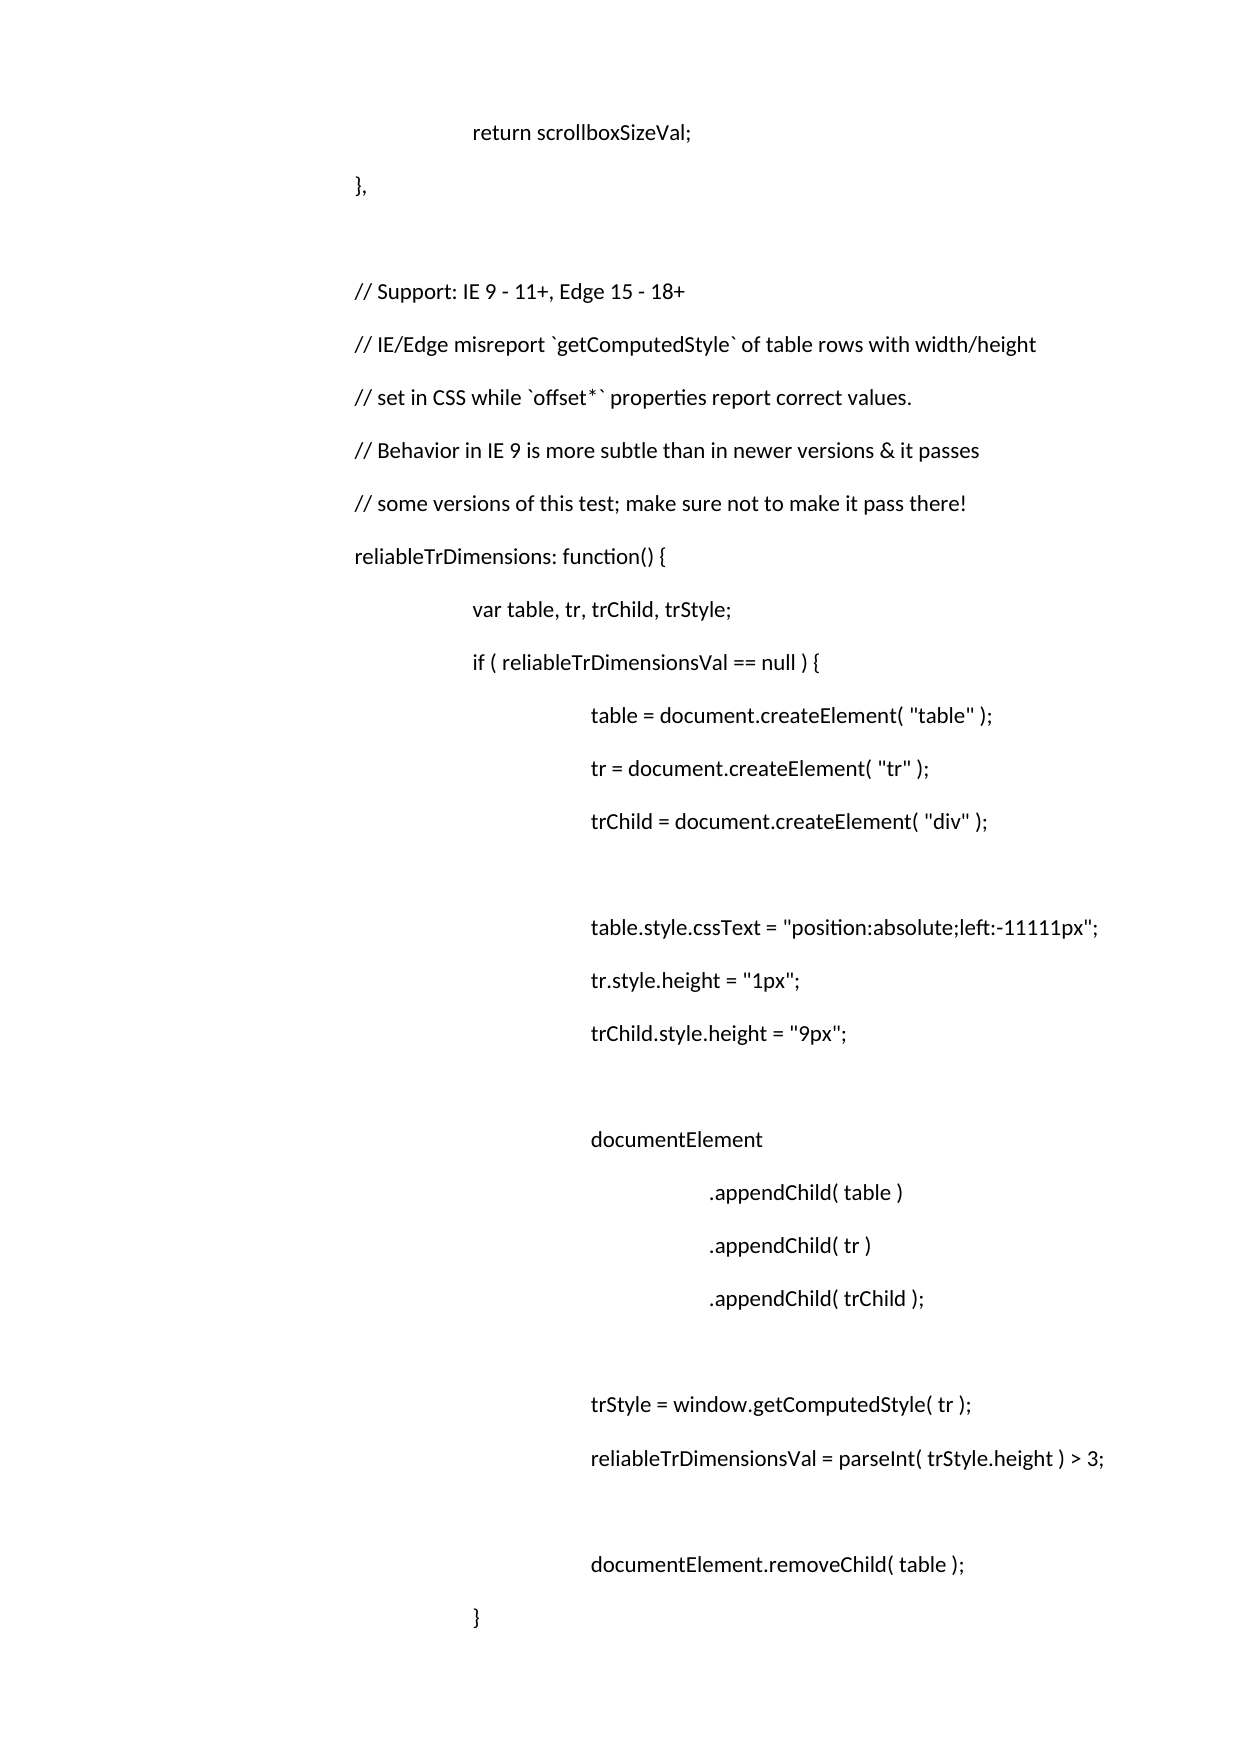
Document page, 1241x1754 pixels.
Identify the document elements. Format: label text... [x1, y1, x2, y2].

text trStyle = window.getComputedStyle( tr ); [118, 1391, 1122, 1419]
text .appendChild( trChild ); [118, 1284, 1122, 1313]
text // IE/Edge misreport `getComputedStyle` of table rows with width/height [118, 330, 1122, 358]
text // Behavior in IE 9 is more subtle than in newer versions & it passes [118, 436, 1122, 464]
text tr.style.height = "1px"; [118, 966, 1122, 994]
text reliableTrDimensions: function() { [118, 542, 1122, 570]
text .appendChild( table ) [118, 1178, 1122, 1207]
text // Support: IE 9 - 11+, Edge 15 - 18+ [118, 277, 1122, 305]
text .appendChild( tr ) [118, 1232, 1122, 1259]
text trChild.style.height = "9px"; [118, 1019, 1122, 1047]
text trChild = document.createElement( "div" ); [118, 807, 1122, 835]
text return scrollboxSizeVal; [118, 118, 1122, 146]
text table = document.createElement( "table" ); [118, 701, 1122, 729]
text tr = document.createElement( "tr" ); [118, 754, 1122, 782]
text if ( reliableTrDimensionsVal == null ) { [118, 648, 1122, 676]
text table.style.cssText = "position:absolute;left:-11111px"; [118, 913, 1122, 941]
text reliableTrDimensionsVal = parseInt( trStyle.height ) > 3; [118, 1444, 1122, 1472]
text var table, tr, trChild, trStyle; [118, 595, 1122, 623]
text documentElement.removeChild( table ); [118, 1550, 1122, 1578]
text documentElement [118, 1126, 1122, 1153]
text // some versions of this test; make sure not to make it pass there! [118, 489, 1122, 517]
text // set in CSS while `offset*` properties report correct values. [118, 383, 1122, 411]
text } [118, 1603, 1122, 1631]
text }, [118, 171, 1122, 199]
